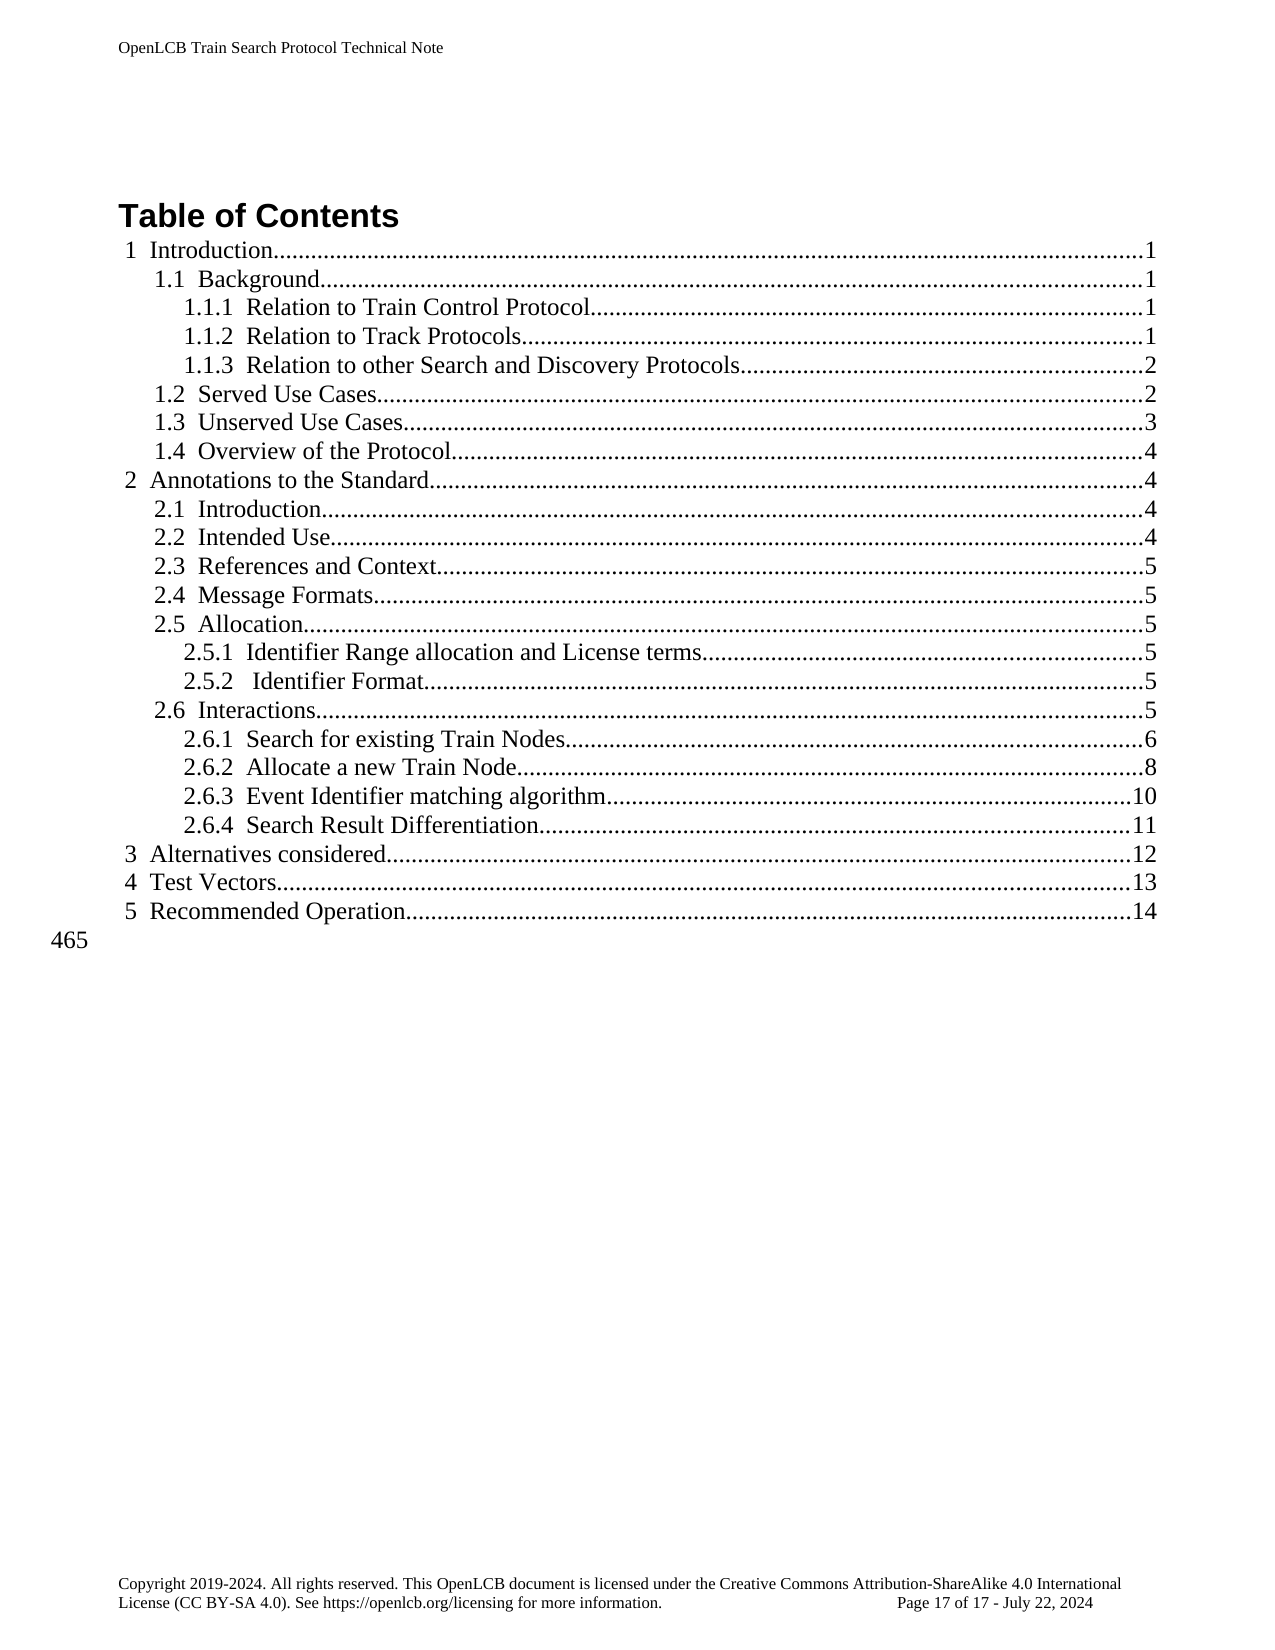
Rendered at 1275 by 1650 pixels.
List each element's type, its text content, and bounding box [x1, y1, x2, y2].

text 2.6.1 Search for existing Train Nodes 6 [177, 724, 1157, 752]
text 1.1 Background 1 [148, 264, 1157, 292]
text 2.3 References and Context 5 [148, 551, 1157, 580]
text 2.6 Interactions 5 [148, 695, 1157, 724]
text 2.6.2 Allocate a new Train Node 8 [177, 752, 1157, 781]
text 1.2 Served Use Cases 2 [148, 379, 1157, 407]
text 2.6.4 Search Result Differentiation 11 [177, 810, 1157, 839]
text 5 Recommended Operation 14 [118, 896, 1157, 925]
text 2.5.2 Identifier Format 5 [177, 666, 1157, 695]
text 3 Alternatives considered 12 [118, 839, 1157, 867]
text 2.4 Message Formats 5 [148, 580, 1157, 609]
text 1 Introduction 1 [118, 235, 1157, 264]
text 2.2 Intended Use 4 [148, 522, 1157, 551]
subtitle Table of Contents [118, 196, 1157, 235]
text 1.1.1 Relation to Train Control Protocol 1 [177, 292, 1157, 321]
text 2.5.1 Identifier Range allocation and License terms 5 [177, 637, 1157, 666]
text 2.1 Introduction 4 [148, 494, 1157, 522]
text 2.5 Allocation 5 [148, 609, 1157, 637]
text 4 Test Vectors 13 [118, 867, 1157, 896]
text 2 Annotations to the Standard 4 [118, 465, 1157, 494]
text 1.1.2 Relation to Track Protocols 1 [177, 321, 1157, 350]
text 1.1.3 Relation to other Search and Discovery Protocols 2 [177, 350, 1157, 379]
text 2.6.3 Event Identifier matching algorithm 10 [177, 781, 1157, 810]
text 1.4 Overview of the Protocol 4 [148, 436, 1157, 465]
text 1.3 Unserved Use Cases 3 [148, 407, 1157, 436]
